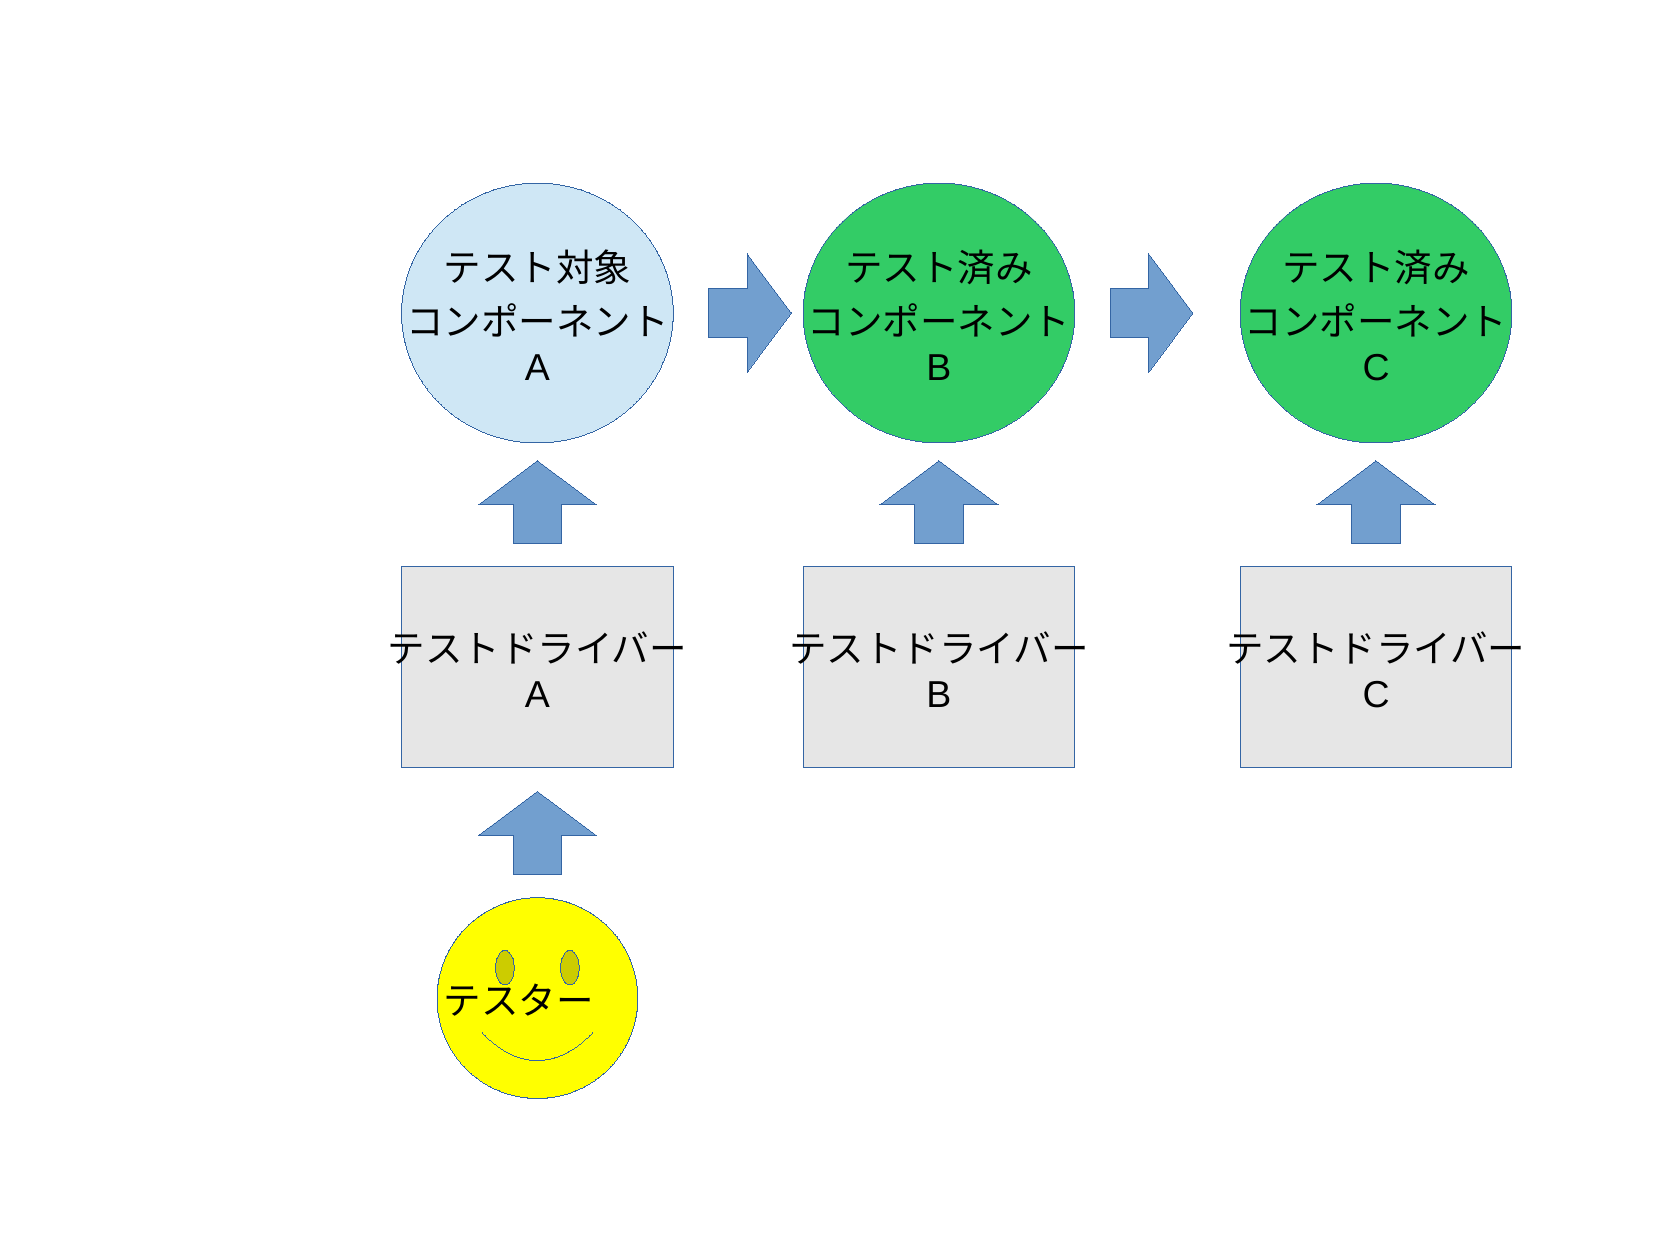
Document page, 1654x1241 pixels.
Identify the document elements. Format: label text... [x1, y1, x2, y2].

text_box テスト対象 コンポーネント A [401, 183, 674, 443]
text_box テスト済み コンポーネント C [1240, 183, 1512, 443]
text_box テスター [437, 897, 638, 1099]
text_box テストドライバー A [401, 566, 674, 768]
text_box テストドライバー B [803, 566, 1075, 768]
text_box [879, 460, 999, 544]
text_box テストドライバー C [1240, 566, 1512, 768]
text_box [478, 460, 597, 544]
text_box [1110, 253, 1193, 373]
text_box [708, 253, 792, 373]
text_box テスト済み コンポーネント B [803, 183, 1075, 443]
text_box [1316, 460, 1436, 544]
text_box [478, 791, 597, 875]
